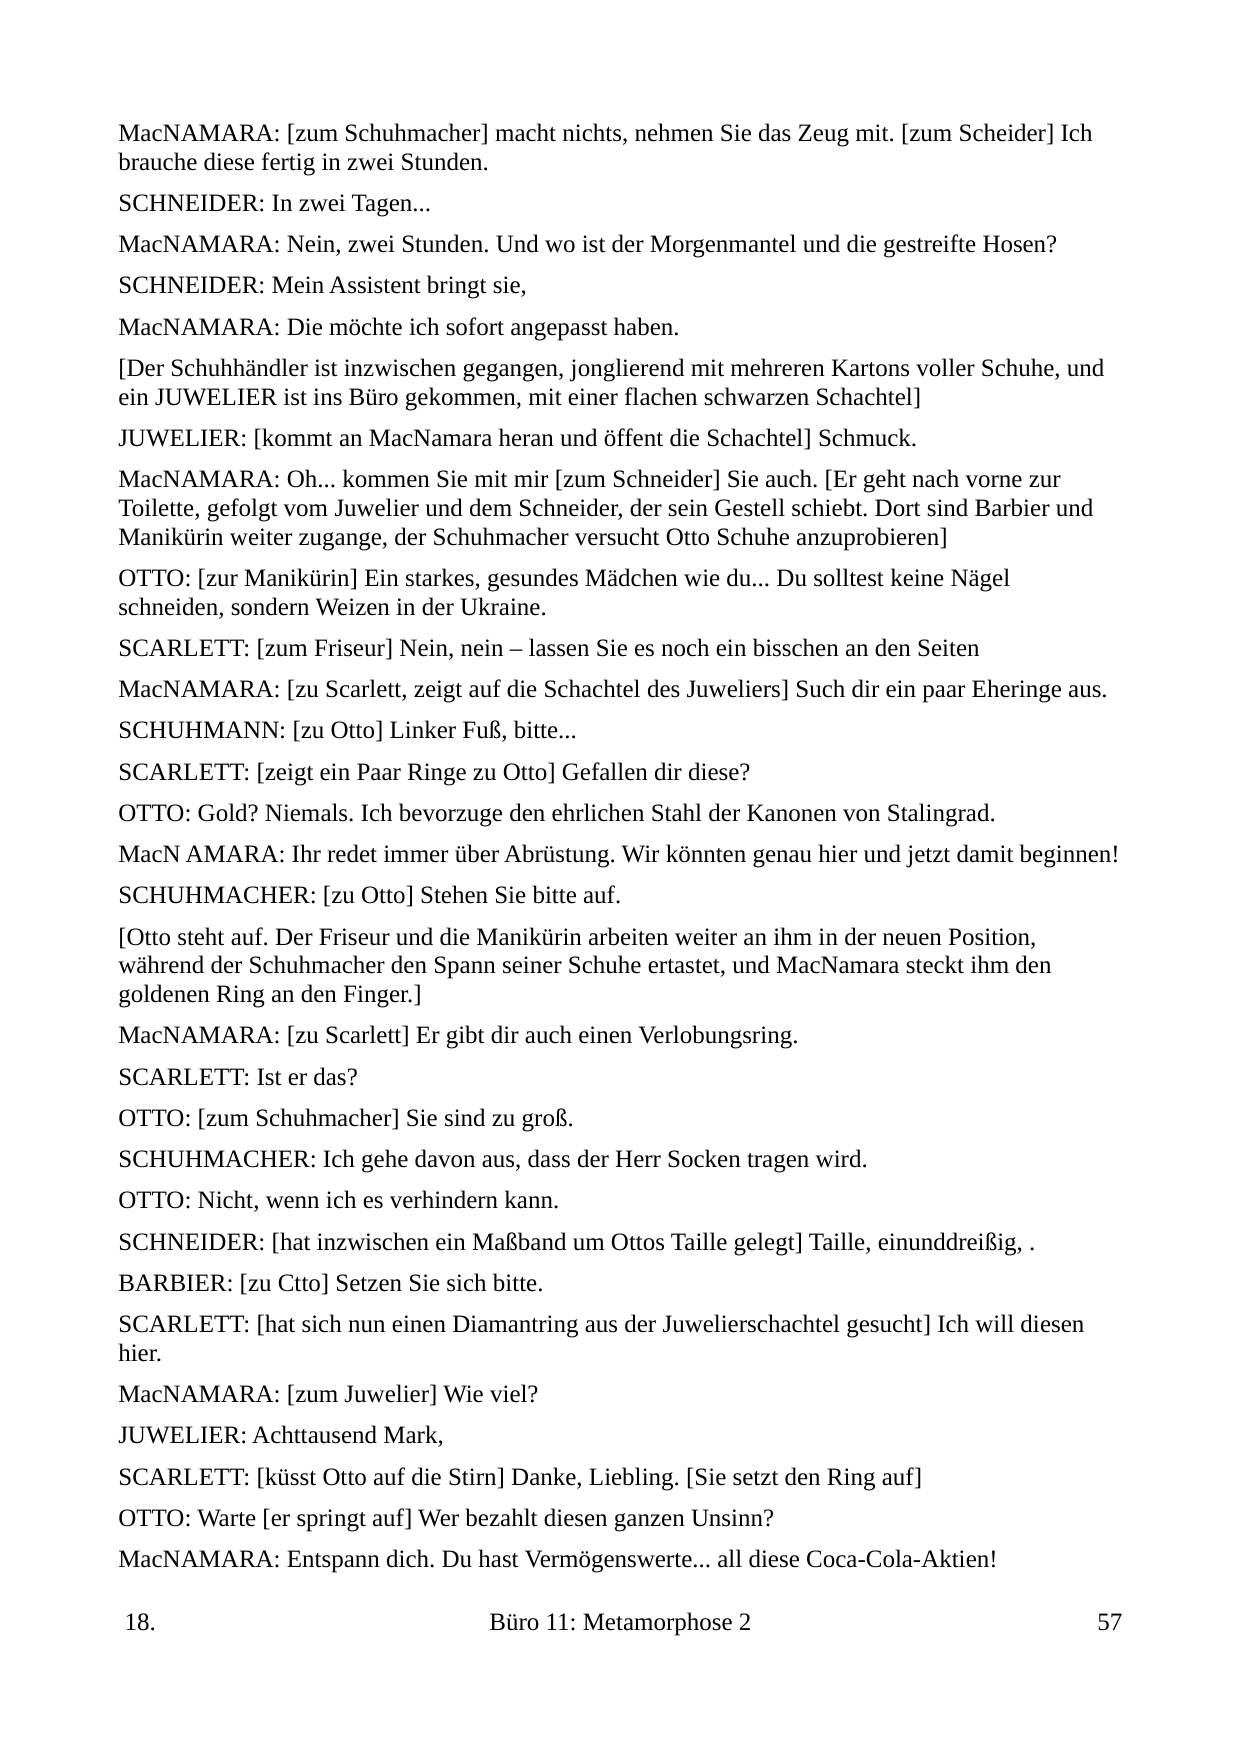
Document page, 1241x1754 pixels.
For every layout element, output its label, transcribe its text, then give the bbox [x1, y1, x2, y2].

text MacN AMARA: Ihr redet immer über Abrüstung. Wir könnten genau hier und jetzt damit beginnen! [118, 839, 1122, 868]
text SCHUHMACHER: [zu Otto] Stehen Sie bitte auf. [118, 881, 1122, 909]
text [Otto steht auf. Der Friseur und die Manikürin arbeiten weiter an ihm in der neuen Position, während der Schuhmacher den Spann seiner Schuhe ertastet, und MacNamara steckt ihm den goldenen Ring an den Finger.] [118, 922, 1122, 1008]
text [Der Schuhhändler ist inzwischen gegangen, jonglierend mit mehreren Kartons voller Schuhe, und ein JUWELIER ist ins Büro gekommen, mit einer flachen schwarzen Schachtel] [118, 353, 1122, 411]
text MacNAMARA: [zu Scarlett, zeigt auf die Schachtel des Juweliers] Such dir ein paar Eheringe aus. [118, 674, 1122, 703]
text SCARLETT: [küsst Otto auf die Stirn] Danke, Liebling. [Sie setzt den Ring auf] [118, 1462, 1122, 1491]
text MacNAMARA: [zum Juwelier] Wie viel? [118, 1379, 1122, 1408]
text OTTO: Gold? Niemals. Ich bevorzuge den ehrlichen Stahl der Kanonen von Stalingrad. [118, 798, 1122, 827]
text JUWELIER: Achttausend Mark, [118, 1421, 1122, 1449]
text MacNAMARA: Oh... kommen Sie mit mir [zum Schneider] Sie auch. [Er geht nach vorne zur Toilette, gefolgt vom Juwelier und dem Schneider, der sein Gestell schiebt. Dort sind Barbier und Manikürin weiter zugange, der Schuhmacher versucht Otto Schuhe anzuprobieren] [118, 464, 1122, 551]
text SCARLETT: [hat sich nun einen Diamantring aus der Juwelierschachtel gesucht] Ich will diesen hier. [118, 1309, 1122, 1367]
text OTTO: Nicht, wenn ich es verhindern kann. [118, 1186, 1122, 1214]
text SCHUHMANN: [zu Otto] Linker Fuß, bitte... [118, 716, 1122, 744]
text MacNAMARA: Die möchte ich sofort angepasst haben. [118, 312, 1122, 341]
text MacNAMARA: Entspann dich. Du hast Vermögenswerte... all diese Coca-Cola-Aktien! [118, 1544, 1122, 1573]
text SCARLETT: [zum Friseur] Nein, nein – lassen Sie es noch ein bisschen an den Seiten [118, 633, 1122, 662]
text SCHNEIDER: [hat inzwischen ein Maßband um Ottos Taille gelegt] Taille, einunddreißig, . [118, 1227, 1122, 1256]
text SCARLETT: Ist er das? [118, 1062, 1122, 1091]
text SCHNEIDER: In zwei Tagen... [118, 188, 1122, 217]
text SCARLETT: [zeigt ein Paar Ringe zu Otto] Gefallen dir diese? [118, 757, 1122, 786]
text SCHUHMACHER: Ich gehe davon aus, dass der Herr Socken tragen wird. [118, 1144, 1122, 1173]
text OTTO: [zum Schuhmacher] Sie sind zu groß. [118, 1103, 1122, 1132]
text MacNAMARA: [zu Scarlett] Er gibt dir auch einen Verlobungsring. [118, 1021, 1122, 1049]
text OTTO: [zur Manikürin] Ein starkes, gesundes Mädchen wie du... Du solltest keine Nägel schneiden, sondern Weizen in der Ukraine. [118, 563, 1122, 621]
text SCHNEIDER: Mein Assistent bringt sie, [118, 271, 1122, 299]
text MacNAMARA: Nein, zwei Stunden. Und wo ist der Morgenmantel und die gestreifte Hosen? [118, 229, 1122, 258]
text OTTO: Warte [er springt auf] Wer bezahlt diesen ganzen Unsinn? [118, 1503, 1122, 1532]
text BARBIER: [zu Ctto] Setzen Sie sich bitte. [118, 1268, 1122, 1297]
text JUWELIER: [kommt an MacNamara heran und öffent die Schachtel] Schmuck. [118, 423, 1122, 452]
text MacNAMARA: [zum Schuhmacher] macht nichts, nehmen Sie das Zeug mit. [zum Scheider] Ich brauche diese fertig in zwei Stunden. [118, 118, 1122, 176]
